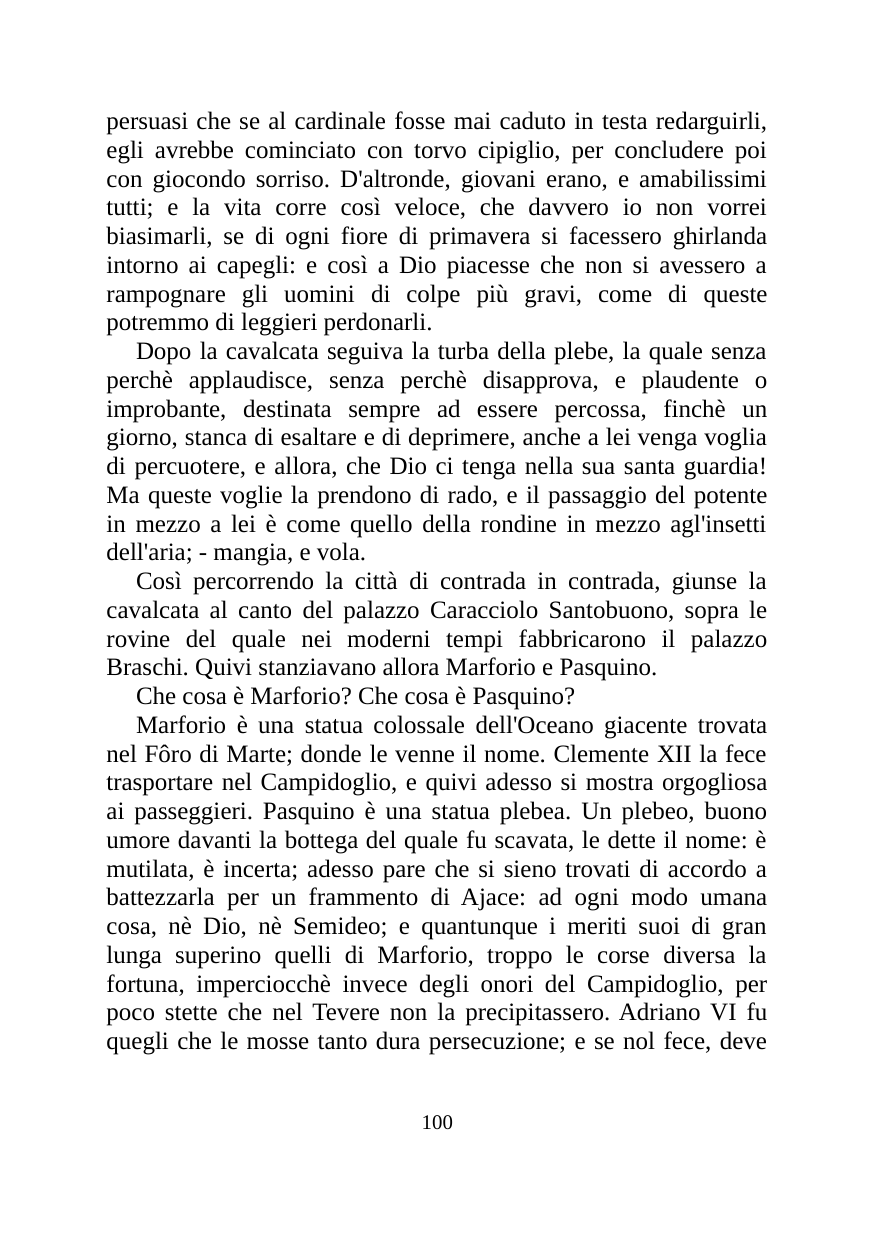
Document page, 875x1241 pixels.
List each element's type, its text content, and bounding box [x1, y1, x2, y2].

text persuasi che se al cardinale fosse mai caduto in testa redarguirli, egli avrebbe cominciato con torvo cipiglio, per concludere poi con giocondo sorriso. D'altronde, giovani erano, e amabilissimi tutti; e la vita corre così veloce, che davvero io non vorrei biasimarli, se di ogni fiore di primavera si facessero ghirlanda intorno ai capegli: e così a Dio piacesse che non si avessero a rampognare gli uomini di colpe più gravi, come di queste potremmo di leggieri perdonarli. [106, 106, 768, 336]
text Che cosa è Marforio? Che cosa è Pasquino? [106, 681, 768, 710]
text Dopo la cavalcata seguiva la turba della plebe, la quale senza perchè applaudisce, senza perchè disapprova, e plaudente o improbante, destinata sempre ad essere percossa, finchè un giorno, stanca di esaltare e di deprimere, anche a lei venga voglia di percuotere, e allora, che Dio ci tenga nella sua santa guardia! Ma queste voglie la prendono di rado, e il passaggio del potente in mezzo a lei è come quello della rondine in mezzo agl'insetti dell'aria; - mangia, e vola. [106, 336, 768, 566]
text Così percorrendo la città di contrada in contrada, giunse la cavalcata al canto del palazzo Caracciolo Santobuono, sopra le rovine del quale nei moderni tempi fabbricarono il palazzo Braschi. Quivi stanziavano allora Marforio e Pasquino. [106, 566, 768, 681]
text Marforio è una statua colossale dell'Oceano giacente trovata nel Fôro di Marte; donde le venne il nome. Clemente XII la fece trasportare nel Campidoglio, e quivi adesso si mostra orgogliosa ai passeggieri. Pasquino è una statua plebea. Un plebeo, buono umore davanti la bottega del quale fu scavata, le dette il nome: è mutilata, è incerta; adesso pare che si sieno trovati di accordo a battezzarla per un frammento di Ajace: ad ogni modo umana cosa, nè Dio, nè Semideo; e quantunque i meriti suoi di gran lunga superino quelli di Marforio, troppo le corse diversa la fortuna, imperciocchè invece degli onori del Campidoglio, per poco stette che nel Tevere non la precipitassero. Adriano VI fu quegli che le mosse tanto dura persecuzione; e se nol fece, deve [106, 710, 768, 1055]
